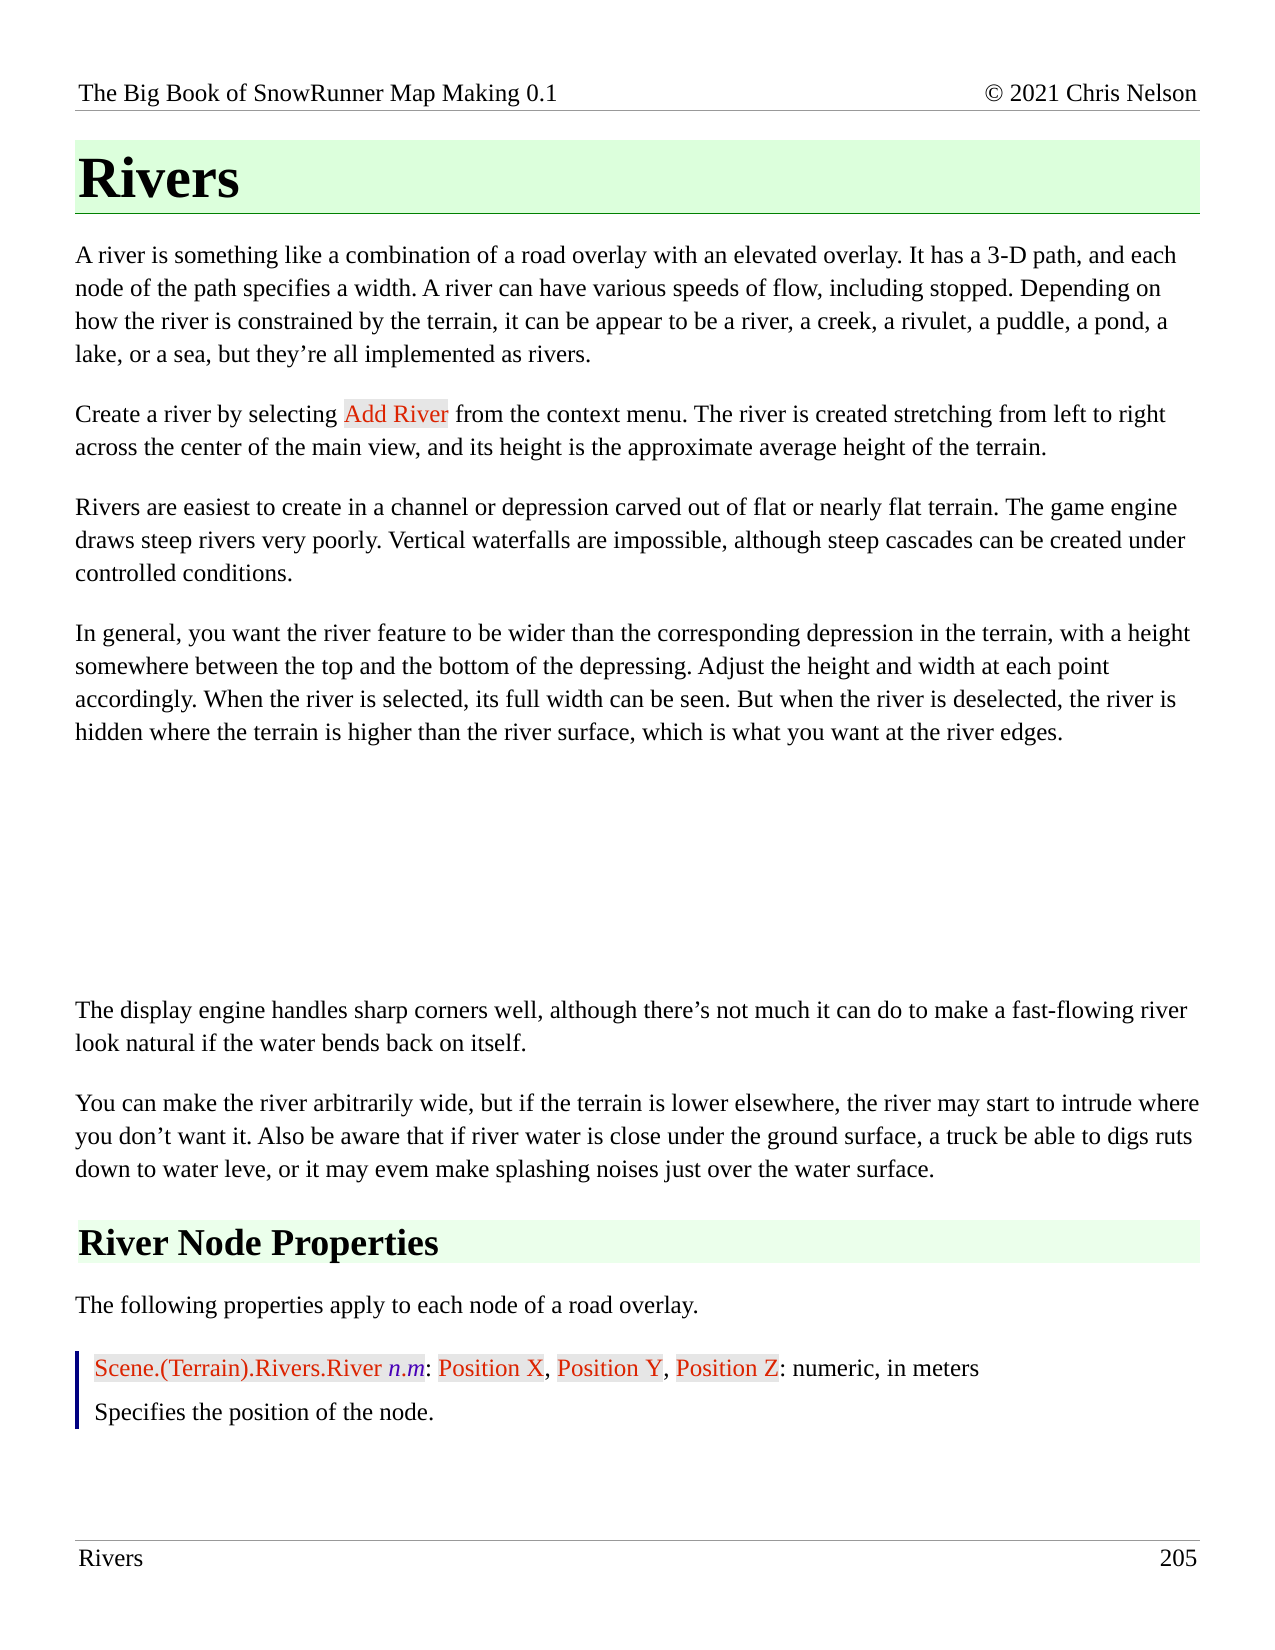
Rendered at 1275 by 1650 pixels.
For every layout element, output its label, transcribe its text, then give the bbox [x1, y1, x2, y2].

text A river is something like a combination of a road overlay with an elevated overlay. It has a 3‑D path, and each node of the path specifies a width. A river can have various speeds of flow, including stopped. Depending on how the river is constrained by the terrain, it can be appear to be a river, a creek, a rivulet, a puddle, a pond, a lake, or a sea, but they’re all implemented as rivers. [75, 240, 1200, 368]
subtitle River Node Properties [78, 1220, 1200, 1263]
text Create a river by selecting Add River from the context menu. The river is created stretching from left to right across the center of the main view, and its height is the approximate average height of the terrain. [75, 399, 1200, 461]
text The following properties apply to each node of a road overlay. [75, 1291, 1200, 1319]
text Rivers are easiest to create in a channel or depression carved out of flat or nearly flat terrain. The game engine draws steep rivers very poorly. Vertical waterfalls are impossible, although steep cascades can be created under controlled conditions. [75, 492, 1200, 587]
text Specifies the position of the node. [79, 1394, 1200, 1429]
text In general, you want the river feature to be wider than the corresponding depression in the terrain, with a height somewhere between the top and the bottom of the depressing. Adjust the height and width at each point accordingly. When the river is selected, its full width can be seen. But when the river is deselected, the river is hidden where the terrain is higher than the river surface, which is what you want at the river edges. [75, 618, 1200, 746]
text You can make the river arbitrarily wide, but if the terrain is lower elsewhere, the river may start to intrude where you don’t want it. Also be aware that if river water is close under the ground surface, a truck be able to digs ruts down to water leve, or it may evem make splashing noises just over the water surface. [75, 1088, 1200, 1183]
text The display engine handles sharp corners well, although there’s not much it can do to make a fast-flowing river look natural if the water bends back on itself. [75, 995, 1200, 1057]
subtitle Rivers [75, 140, 1200, 213]
text Scene.(Terrain).Rivers.River n.m: Position X, Position Y, Position Z: numeric, in meters [79, 1351, 1200, 1382]
